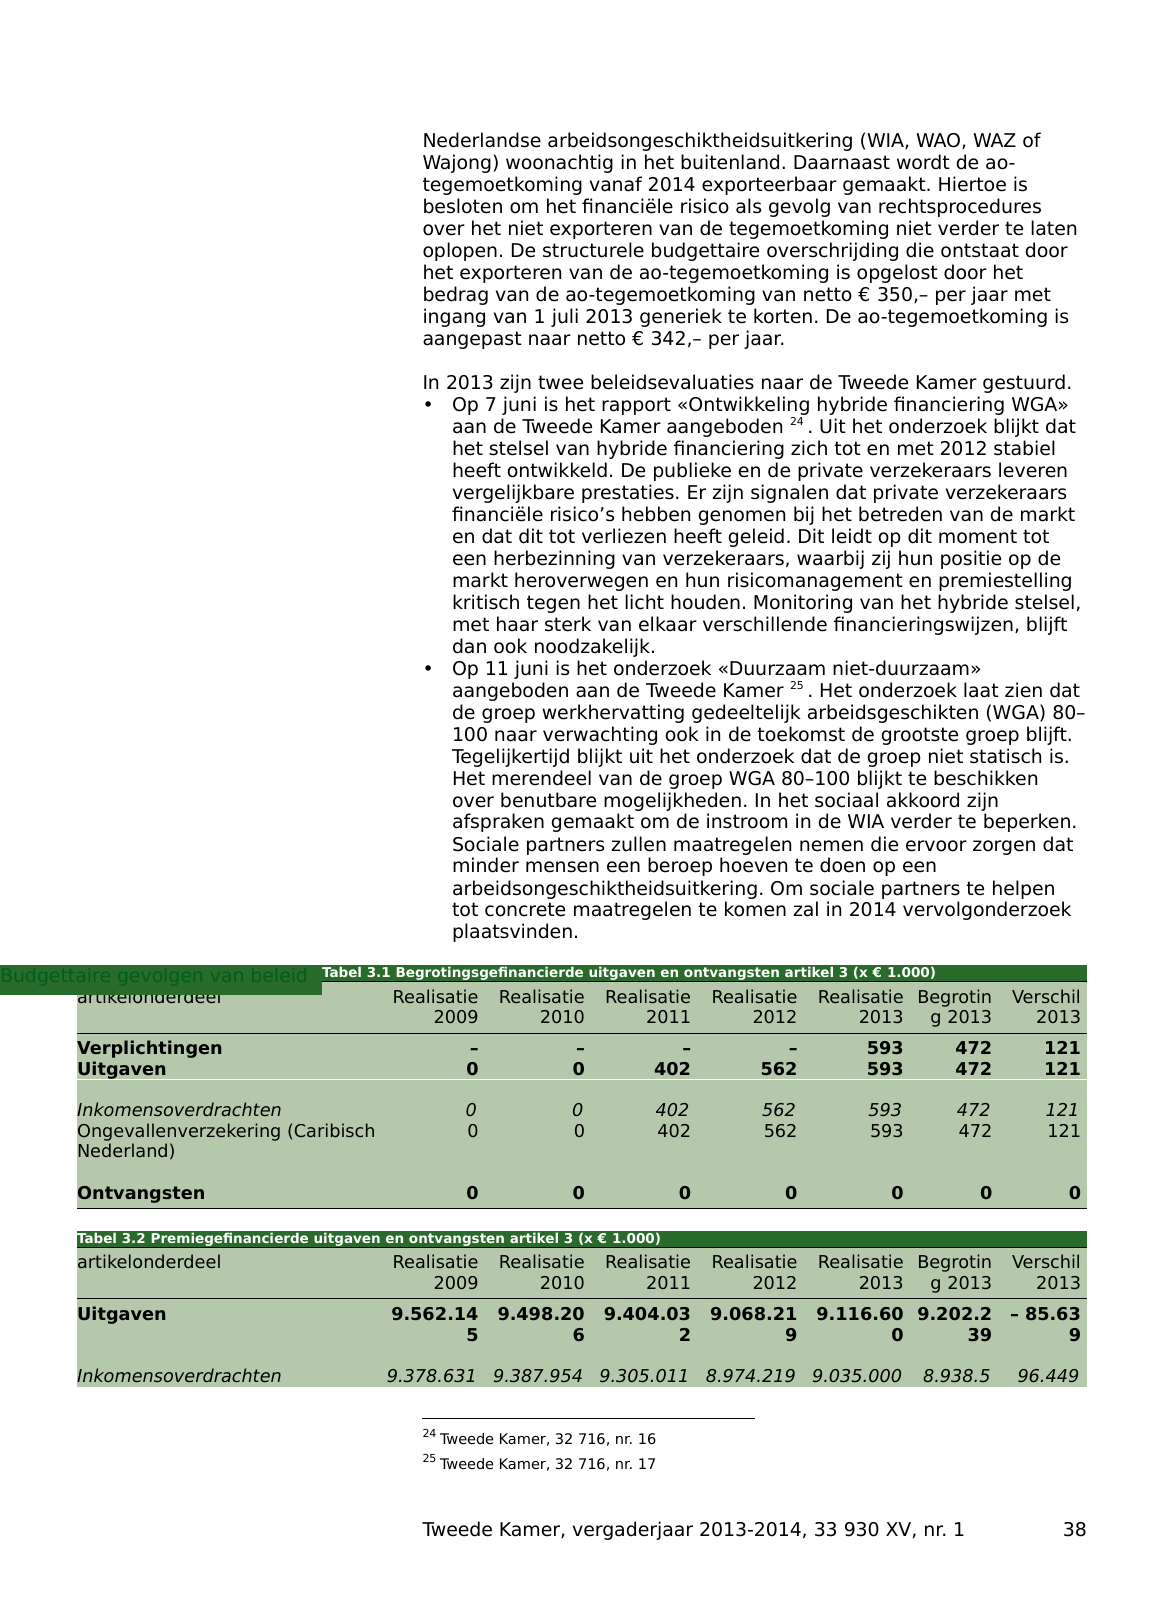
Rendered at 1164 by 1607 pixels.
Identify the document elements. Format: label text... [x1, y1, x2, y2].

table_cell [998, 1162, 1087, 1183]
table_cell – 85.639 [998, 1299, 1087, 1345]
table_cell [803, 1080, 909, 1100]
table_cell [484, 1080, 591, 1100]
text Tweede Kamer, 32 716, nr. 16 [422, 1427, 1087, 1449]
table_cell [378, 1345, 484, 1366]
table_cell [77, 1345, 378, 1366]
table_cell 562 [697, 1121, 803, 1162]
table_cell 472 [909, 1100, 998, 1121]
table_cell 9.116.600 [803, 1299, 909, 1345]
table_cell 472 [909, 1121, 998, 1162]
table_cell 0 [909, 1183, 998, 1208]
table_cell [998, 1080, 1087, 1100]
table_cell 0 [998, 1183, 1087, 1208]
table_cell 0 [378, 1121, 484, 1162]
table_cell [591, 1345, 697, 1366]
table_cell – [378, 1034, 484, 1059]
table_cell Realisatie 2011 [591, 1248, 697, 1298]
table_cell 96.449 [998, 1366, 1087, 1387]
table_cell 593 [803, 1100, 909, 1121]
table_cell 0 [697, 1183, 803, 1208]
table_cell Begroting 2013 [909, 982, 998, 1033]
table_cell Ontvangsten [77, 1183, 378, 1208]
table_cell 472 [909, 1059, 998, 1079]
table_cell 0 [591, 1183, 697, 1208]
table_cell 9.068.219 [697, 1299, 803, 1345]
table_cell Realisatie 2010 [484, 1248, 591, 1298]
table_cell Realisatie 2009 [378, 1248, 484, 1298]
table_cell 593 [803, 1121, 909, 1162]
text • Op 11 juni is het onderzoek «Duurzaam niet-duurzaam» aangeboden aan de Tweede Kamer . Het onderzoek laat zien dat de groep werkhervatting gedeeltelijk arbeidsgeschikten (WGA) 80–100 naar verwachting ook in de toekomst de grootste groep blijft. Tegelijkertijd blijkt uit het onderzoek dat de groep niet statisch is. Het merendeel van de groep WGA 80–100 blijkt te beschikken over benutbare mogelijkheden. In het sociaal akkoord zijn afspraken gemaakt om de instroom in de WIA verder te beperken. Sociale partners zullen maatregelen nemen die ervoor zorgen dat minder mensen een beroep hoeven te doen op een arbeidsongeschiktheidsuitkering. Om sociale partners te helpen tot concrete maatregelen te komen zal in 2014 vervolgonderzoek plaatsvinden. [422, 658, 1087, 943]
table_cell 0 [484, 1183, 591, 1208]
table_cell [909, 1080, 998, 1100]
table_cell Inkomensoverdrachten [77, 1366, 378, 1387]
table_cell [803, 1162, 909, 1183]
table_cell Realisatie 2009 [378, 982, 484, 1033]
table_cell [697, 1080, 803, 1100]
table_cell Ongevallenverzekering (Caribisch Nederland) [77, 1121, 378, 1162]
text Tweede Kamer, 32 716, nr. 17 [422, 1452, 1087, 1474]
table_cell Uitgaven [77, 1299, 378, 1345]
table_cell 9.404.032 [591, 1299, 697, 1345]
table_cell 0 [378, 1183, 484, 1208]
table_cell Realisatie 2013 [803, 982, 909, 1033]
table_cell [591, 1080, 697, 1100]
table_cell Realisatie 2013 [803, 1248, 909, 1298]
text • Op 7 juni is het rapport «Ontwikkeling hybride financiering WGA» aan de Tweede Kamer aangeboden . Uit het onderzoek blijkt dat het stelsel van hybride financiering zich tot en met 2012 stabiel heeft ontwikkeld. De publieke en de private verzekeraars leveren vergelijkbare prestaties. Er zijn signalen dat private verzekeraars financiële risico’s hebben genomen bij het betreden van de markt en dat dit tot verliezen heeft geleid. Dit leidt op dit moment tot een herbezinning van verzekeraars, waarbij zij hun positie op de markt heroverwegen en hun risicomanagement en premiestelling kritisch tegen het licht houden. Monitoring van het hybride stelsel, met haar sterk van elkaar verschillende financieringswijzen, blijft dan ook noodzakelijk. [422, 394, 1087, 658]
table_cell 9.305.011 [591, 1366, 697, 1387]
table_cell Verschil 2013 [998, 982, 1087, 1033]
table_cell 9.498.206 [484, 1299, 591, 1345]
table_cell 562 [697, 1059, 803, 1079]
table_cell 8.938.5 [909, 1366, 998, 1387]
table_cell [484, 1345, 591, 1366]
table_cell [998, 1345, 1087, 1366]
table_cell 9.202.239 [909, 1299, 998, 1345]
table_cell [77, 1080, 378, 1100]
table_cell [909, 1162, 998, 1183]
table_cell Begroting 2013 [909, 1248, 998, 1298]
table_cell Realisatie 2012 [697, 982, 803, 1033]
table_cell 0 [484, 1121, 591, 1162]
table_cell Verschil 2013 [998, 1248, 1087, 1298]
table_cell – [484, 1034, 591, 1059]
table_cell Verplichtingen [77, 1034, 378, 1059]
text In 2013 zijn twee beleidsevaluaties naar de Tweede Kamer gestuurd. [422, 372, 1087, 394]
table_cell Realisatie 2012 [697, 1248, 803, 1298]
table_cell 9.562.145 [378, 1299, 484, 1345]
table_cell [378, 1162, 484, 1183]
table_cell 0 [803, 1183, 909, 1208]
table_cell 121 [998, 1100, 1087, 1121]
table_cell 402 [591, 1121, 697, 1162]
table_cell 9.387.954 [484, 1366, 591, 1387]
table_cell 121 [998, 1059, 1087, 1079]
table_cell [484, 1162, 591, 1183]
table_cell 9.378.631 [378, 1366, 484, 1387]
table_cell Realisatie 2011 [591, 982, 697, 1033]
table_cell 121 [998, 1034, 1087, 1059]
table_cell 402 [591, 1059, 697, 1079]
table_cell 562 [697, 1100, 803, 1121]
table_cell artikelonderdeel [77, 982, 378, 1033]
table_cell Uitgaven [77, 1059, 378, 1079]
table_cell 9.035.000 [803, 1366, 909, 1387]
table_cell [591, 1162, 697, 1183]
table_cell artikelonderdeel [77, 1248, 378, 1298]
table_cell 0 [378, 1100, 484, 1121]
table_cell – [697, 1034, 803, 1059]
table_cell [697, 1345, 803, 1366]
table_cell 402 [591, 1100, 697, 1121]
table_cell 593 [803, 1034, 909, 1059]
table_cell – [591, 1034, 697, 1059]
table_cell 0 [484, 1100, 591, 1121]
table_header Tabel 3.2 Premiegefinancierde uitgaven en ontvangsten artikel 3 (x € 1.000) [77, 1231, 1087, 1247]
table_cell 593 [803, 1059, 909, 1079]
text Nederlandse arbeidsongeschiktheidsuitkering (WIA, WAO, WAZ of Wajong) woonachtig in het buitenland. Daarnaast wordt de ao-tegemoetkoming vanaf 2014 exporteerbaar gemaakt. Hiertoe is besloten om het financiële risico als gevolg van rechtsprocedures over het niet exporteren van de tegemoetkoming niet verder te laten oplopen. De structurele budgettaire overschrijding die ontstaat door het exporteren van de ao-tegemoetkoming is opgelost door het bedrag van de ao-tegemoetkoming van netto € 350,– per jaar met ingang van 1 juli 2013 generiek te korten. De ao-tegemoetkoming is aangepast naar netto € 342,– per jaar. [422, 130, 1087, 350]
table_cell [803, 1345, 909, 1366]
table_header Tabel 3.1 Begrotingsgefinancierde uitgaven en ontvangsten artikel 3 (x € 1.000) [0, 965, 1087, 995]
table_cell Realisatie 2010 [484, 982, 591, 1033]
table_cell [77, 1162, 378, 1183]
table_cell 0 [484, 1059, 591, 1079]
table_cell Inkomensoverdrachten [77, 1100, 378, 1121]
table_cell [909, 1345, 998, 1366]
table_cell [378, 1080, 484, 1100]
table_cell 8.974.219 [697, 1366, 803, 1387]
table_cell 472 [909, 1034, 998, 1059]
table_cell [697, 1162, 803, 1183]
table_cell 0 [378, 1059, 484, 1079]
table_cell 121 [998, 1121, 1087, 1162]
